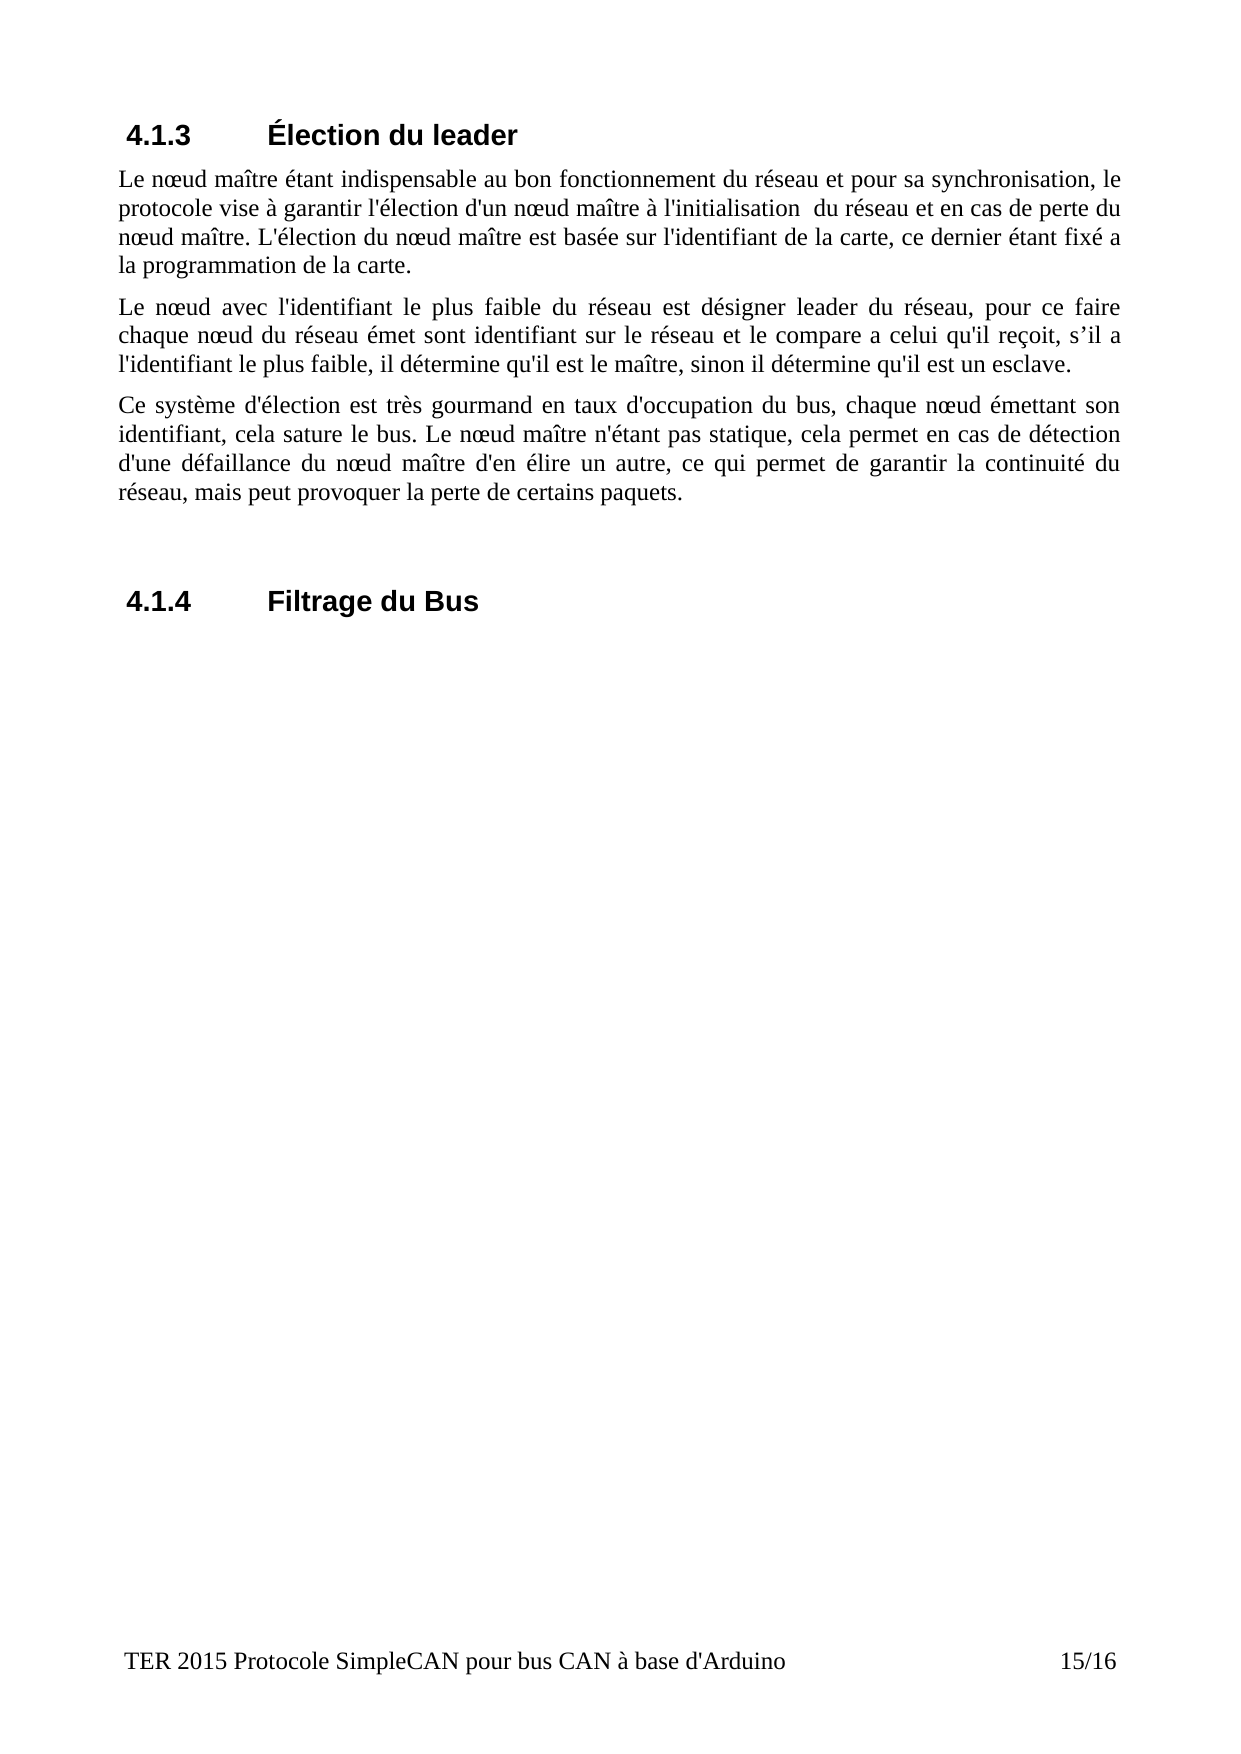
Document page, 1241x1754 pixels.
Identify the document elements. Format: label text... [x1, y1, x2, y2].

text Ce système d'élection est très gourmand en taux d'occupation du bus, chaque nœud émettant son identifiant, cela sature le bus. Le nœud maître n'étant pas statique, cela permet en cas de détection d'une défaillance du nœud maître d'en élire un autre, ce qui permet de garantir la continuité du réseau, mais peut provoquer la perte de certains paquets. [118, 390, 1122, 505]
subtitle Filtrage du Bus [118, 584, 1122, 618]
text Le nœud avec l'identifiant le plus faible du réseau est désigner leader du réseau, pour ce faire chaque nœud du réseau émet sont identifiant sur le réseau et le compare a celui qu'il reçoit, s’il a l'identifiant le plus faible, il détermine qu'il est le maître, sinon il détermine qu'il est un esclave. [118, 292, 1122, 378]
text Le nœud maître étant indispensable au bon fonctionnement du réseau et pour sa synchronisation, le protocole vise à garantir l'élection d'un nœud maître à l'initialisation du réseau et en cas de perte du nœud maître. L'élection du nœud maître est basée sur l'identifiant de la carte, ce dernier étant fixé a la programmation de la carte. [118, 164, 1122, 279]
subtitle Élection du leader [118, 118, 1122, 152]
